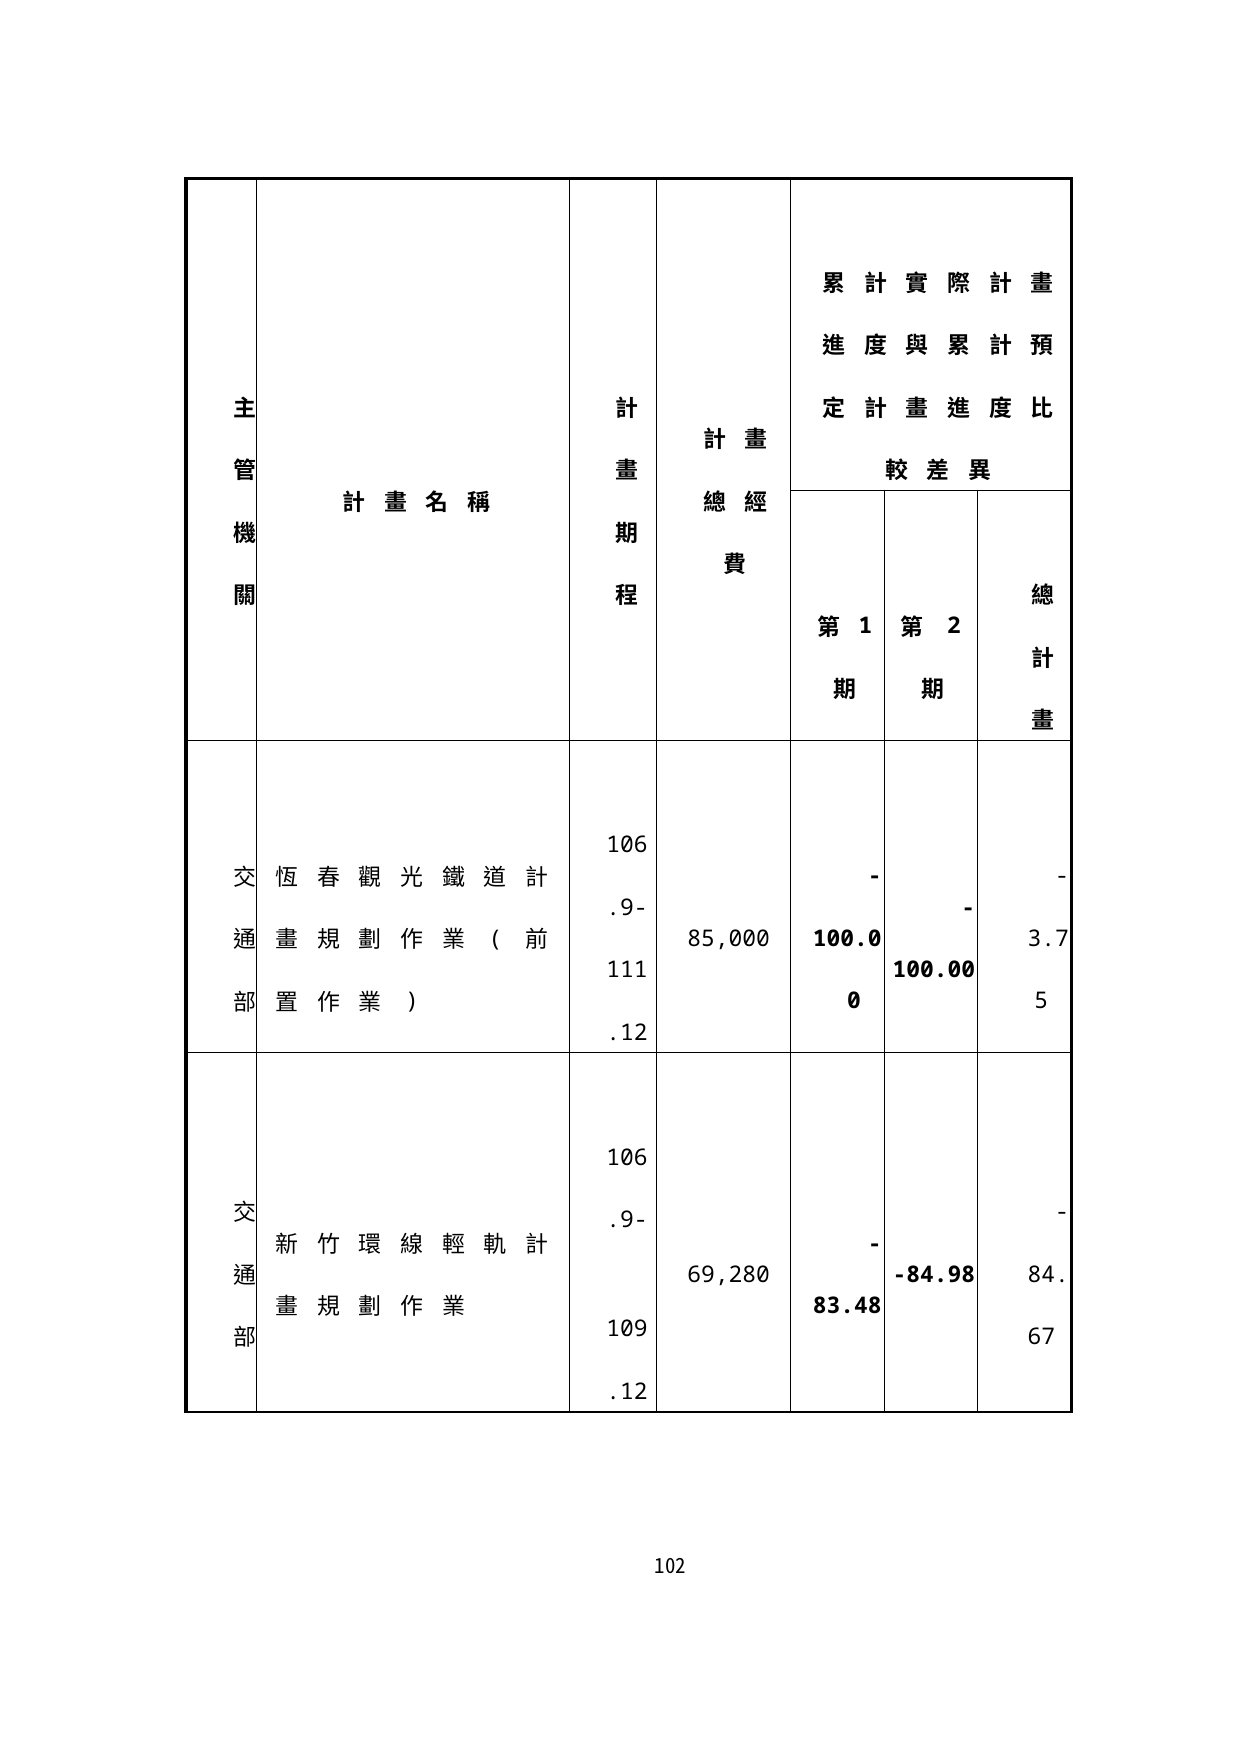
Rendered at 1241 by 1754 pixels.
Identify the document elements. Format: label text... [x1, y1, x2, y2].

table_header 計畫 期程 [570, 180, 656, 740]
table_cell 106.9- 111.12 [570, 741, 656, 1052]
table_cell -84.67 [978, 1053, 1070, 1411]
table_cell -100.00 [885, 741, 977, 1052]
table_cell 69,280 [657, 1053, 790, 1411]
table_cell -3.75 [978, 741, 1070, 1052]
table_header 主管機關 [188, 180, 256, 740]
table_cell -83.48 [791, 1053, 884, 1411]
table_cell 新竹環線輕軌計畫規劃作業 [257, 1053, 569, 1411]
table_cell 第1期 [791, 491, 884, 740]
table_cell 交通部 [188, 1053, 256, 1411]
table_header 計畫總經費 [657, 180, 790, 740]
table_header 累計實際計畫進度與累計預定計畫進度比較差異 [791, 180, 1070, 490]
table_cell 總計畫 [978, 491, 1070, 740]
table_header 計畫名稱 [257, 180, 569, 740]
table_cell 85,000 [657, 741, 790, 1052]
table_cell 第2期 [885, 491, 977, 740]
table_cell 恆春觀光鐵道計畫規劃作業(前置作業) [257, 741, 569, 1052]
table_cell 交通部 [188, 741, 256, 1052]
table_cell -84.98 [885, 1053, 977, 1411]
table_cell -100.00 [791, 741, 884, 1052]
table_cell 106.9- 109.12 [570, 1053, 656, 1411]
